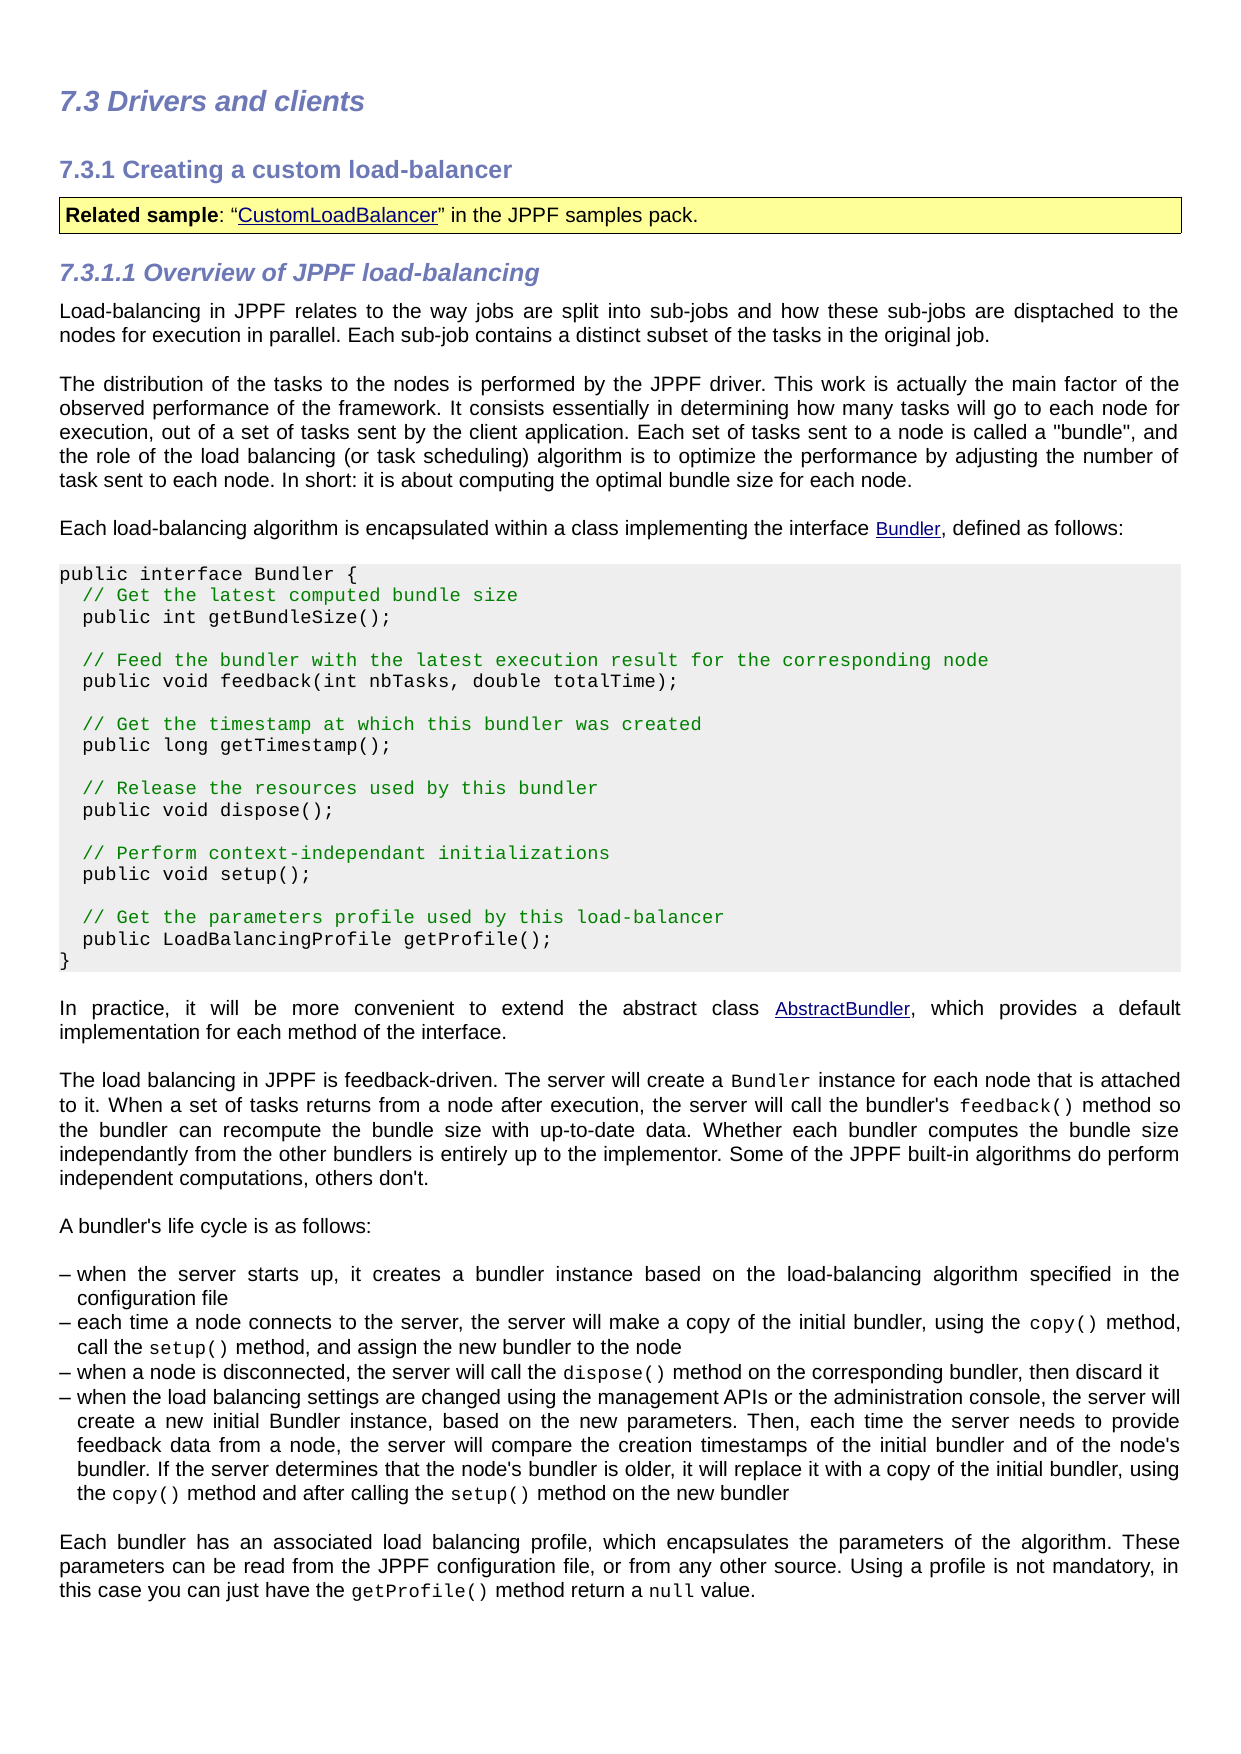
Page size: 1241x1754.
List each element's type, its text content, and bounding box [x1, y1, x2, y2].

list when a node is disconnected, the server will call the dispose() method on the corresponding bundler, then discard it [59, 1360, 1181, 1385]
text } [59, 950, 1181, 972]
text A bundler's life cycle is as follows: [59, 1214, 1181, 1238]
text public void dispose(); [59, 800, 1181, 822]
text The distribution of the tasks to the nodes is performed by the JPPF driver. This work is actually the main factor of the observed performance of the framework. It consists essentially in determining how many tasks will go to each node for execution, out of a set of tasks sent by the client application. Each set of tasks sent to a node is called a "bundle", and the role of the load balancing (or task scheduling) algorithm is to optimize the performance by adjusting the number of task sent to each node. In short: it is about computing the optimal bundle size for each node. [59, 372, 1181, 492]
list when the load balancing settings are changed using the management APIs or the administration console, the server will create a new initial Bundler instance, based on the new parameters. Then, each time the server needs to provide feedback data from a node, the server will compare the creation timestamps of the initial bundler and of the node's bundler. If the server determines that the node's bundler is older, it will replace it with a copy of the initial bundler, using the copy() method and after calling the setup() method on the new bundler [59, 1385, 1181, 1506]
subtitle Overview of JPPF load-balancing [59, 258, 1181, 287]
subtitle Drivers and clients [59, 84, 1181, 118]
list when the server starts up, it creates a bundler instance based on the load-balancing algorithm specified in the configuration file [59, 1262, 1181, 1310]
text Each bundler has an associated load balancing profile, which encapsulates the parameters of the algorithm. These parameters can be read from the JPPF configuration file, or from any other source. Using a profile is not mandatory, in this case you can just have the getProfile() method return a null value. [59, 1530, 1181, 1603]
text The load balancing in JPPF is feedback-driven. The server will create a Bundler instance for each node that is attached to it. When a set of tasks returns from a node after execution, the server will call the bundler's feedback() method so the bundler can recompute the bundle size with up-to-date data. Whether each bundler computes the bundle size independantly from the other bundlers is entirely up to the implementor. Some of the JPPF built-in algorithms do perform independent computations, others don't. [59, 1068, 1181, 1190]
text public LoadBalancingProfile getProfile(); [59, 929, 1181, 950]
text // Get the timestamp at which this bundler was created [59, 714, 1181, 736]
text public long getTimestamp(); [59, 736, 1181, 757]
text In practice, it will be more convenient to extend the abstract class AbstractBundler, which provides a default implementation for each method of the interface. [59, 996, 1181, 1044]
text public void feedback(int nbTasks, double totalTime); [59, 671, 1181, 693]
text // Perform context-independant initializations [59, 843, 1181, 864]
text Each load-balancing algorithm is encapsulated within a class implementing the interface Bundler, defined as follows: [59, 516, 1181, 540]
list each time a node connects to the server, the server will make a copy of the initial bundler, using the copy() method, call the setup() method, and assign the new bundler to the node [59, 1310, 1181, 1360]
text // Release the resources used by this bundler [59, 779, 1181, 800]
text // Feed the bundler with the latest execution result for the corresponding node [59, 650, 1181, 671]
text // Get the latest computed bundle size [59, 586, 1181, 607]
text public void setup(); [59, 864, 1181, 886]
text public interface Bundler { [59, 564, 1181, 586]
text // Get the parameters profile used by this load-balancer [59, 907, 1181, 929]
text Related sample: “CustomLoadBalancer” in the JPPF samples pack. [60, 198, 1181, 233]
text public int getBundleSize(); [59, 607, 1181, 628]
subtitle Creating a custom load-balancer [59, 155, 1181, 184]
text Load-balancing in JPPF relates to the way jobs are split into sub-jobs and how these sub-jobs are disptached to the nodes for execution in parallel. Each sub-job contains a distinct subset of the tasks in the original job. [59, 299, 1181, 347]
